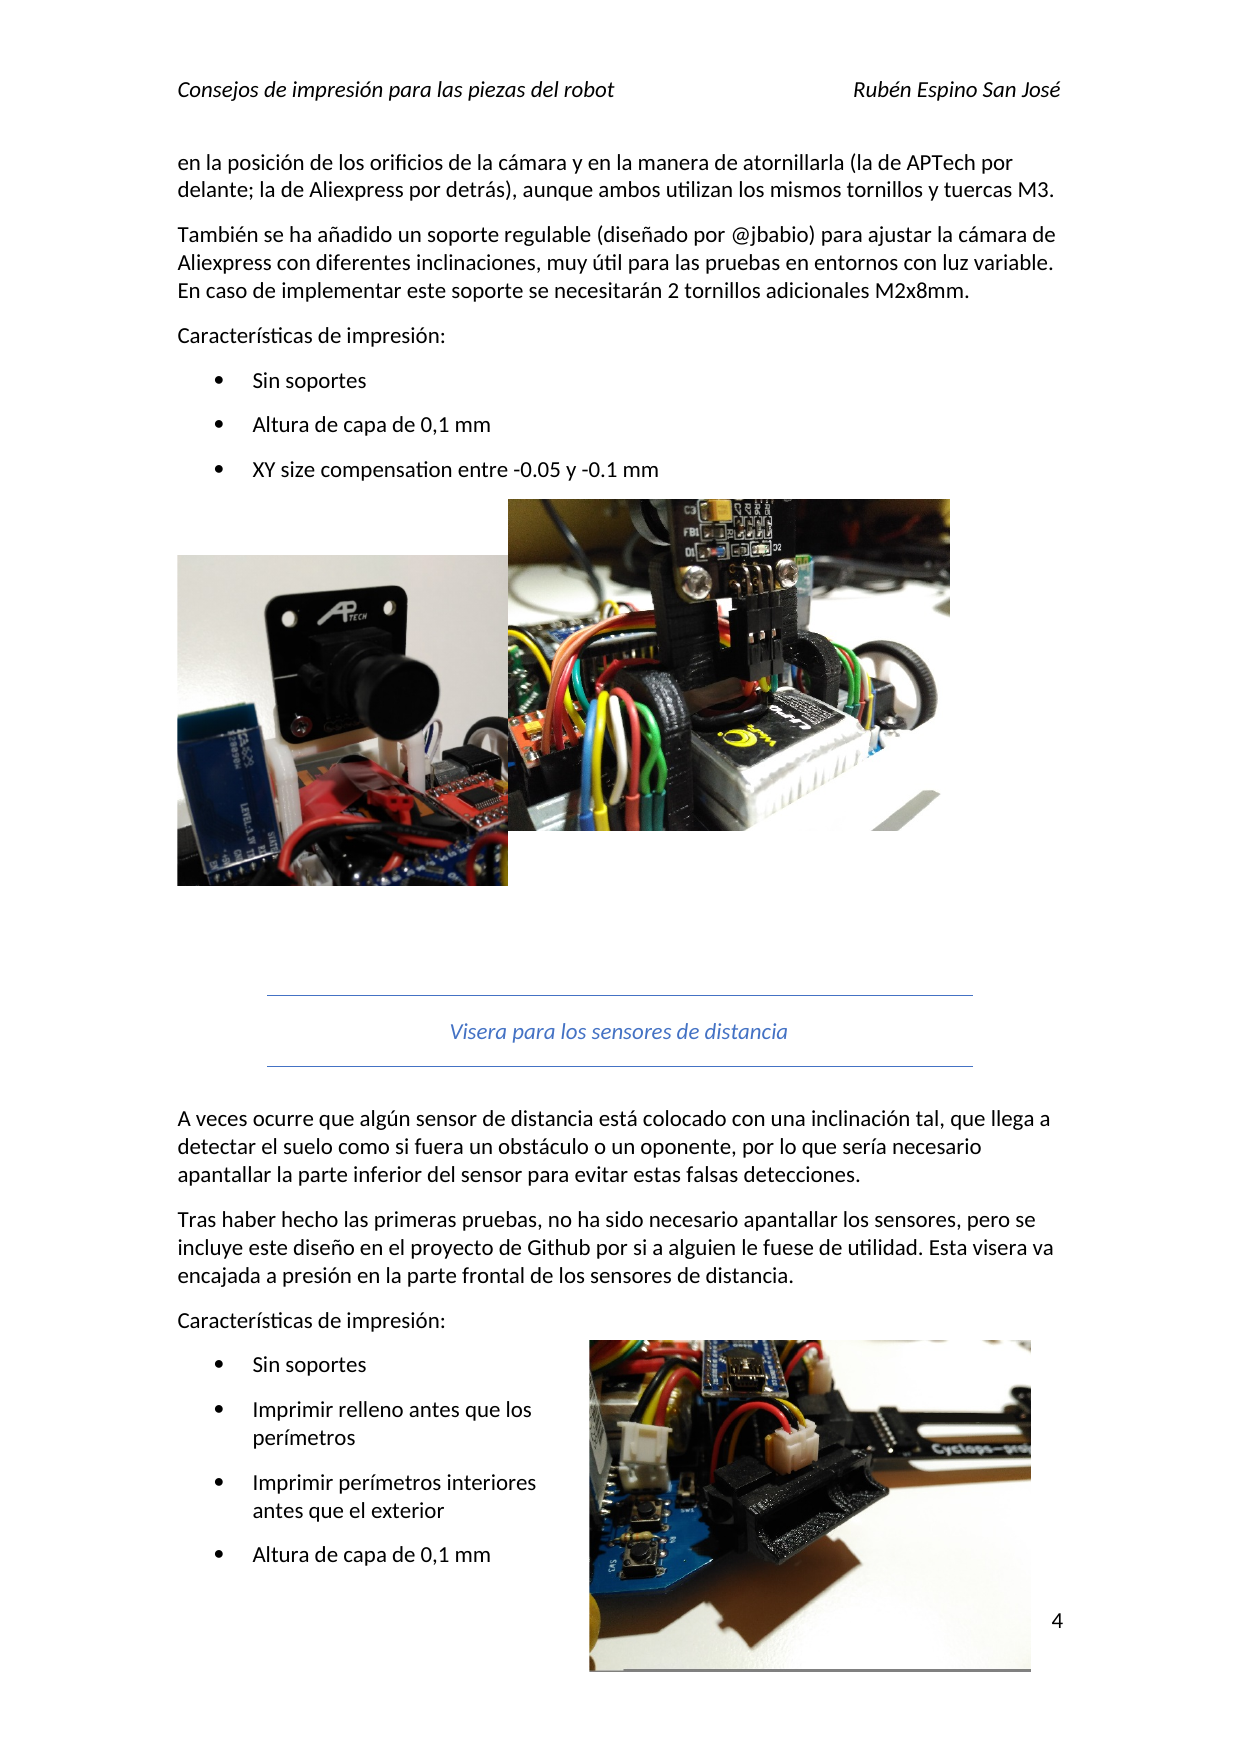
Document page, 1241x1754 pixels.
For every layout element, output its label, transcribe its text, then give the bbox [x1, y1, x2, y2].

text Tras haber hecho las primeras pruebas, no ha sido necesario apantallar los sensores, pero se incluye este diseño en el proyecto de Github por si a alguien le fuese de utilidad. Esta visera va encajada a presión en la parte frontal de los sensores de distancia. [177, 1205, 1063, 1289]
list Altura de capa de 0,1 mm [215, 1541, 589, 1569]
list [1031, 1395, 1063, 1451]
text Características de impresión: [177, 1306, 1063, 1334]
text Visera para los sensores de distancia [267, 996, 973, 1066]
text en la posición de los orificios de la cámara y en la manera de atornillarla (la de APTech por delante; la de Aliexpress por detrás), aunque ambos utilizan los mismos tornillos y tuercas M3. [177, 148, 1063, 204]
text A veces ocurre que algún sensor de distancia está colocado con una inclinación tal, que llega a detectar el suelo como si fuera un obstáculo o un oponente, por lo que sería necesario apantallar la parte inferior del sensor para evitar estas falsas detecciones. [177, 1104, 1063, 1188]
list Altura de capa de 0,1 mm [215, 410, 1063, 438]
text También se ha añadido un soporte regulable (diseñado por @jbabio) para ajustar la cámara de Aliexpress con diferentes inclinaciones, muy útil para las pruebas en entornos con luz variable. En caso de implementar este soporte se necesitarán 2 tornillos adicionales M2x8mm. [177, 220, 1063, 304]
text Características de impresión: [177, 321, 1063, 349]
list [1031, 1351, 1063, 1378]
list Imprimir relleno antes que los perímetros [215, 1395, 589, 1451]
list XY size compensation entre -0.05 y -0.1 mm [215, 455, 1063, 483]
list [1031, 1468, 1063, 1524]
list Imprimir perímetros interiores antes que el exterior [215, 1468, 589, 1524]
list [1031, 1541, 1063, 1569]
list Sin soportes [215, 366, 1063, 394]
list Sin soportes [215, 1351, 589, 1378]
